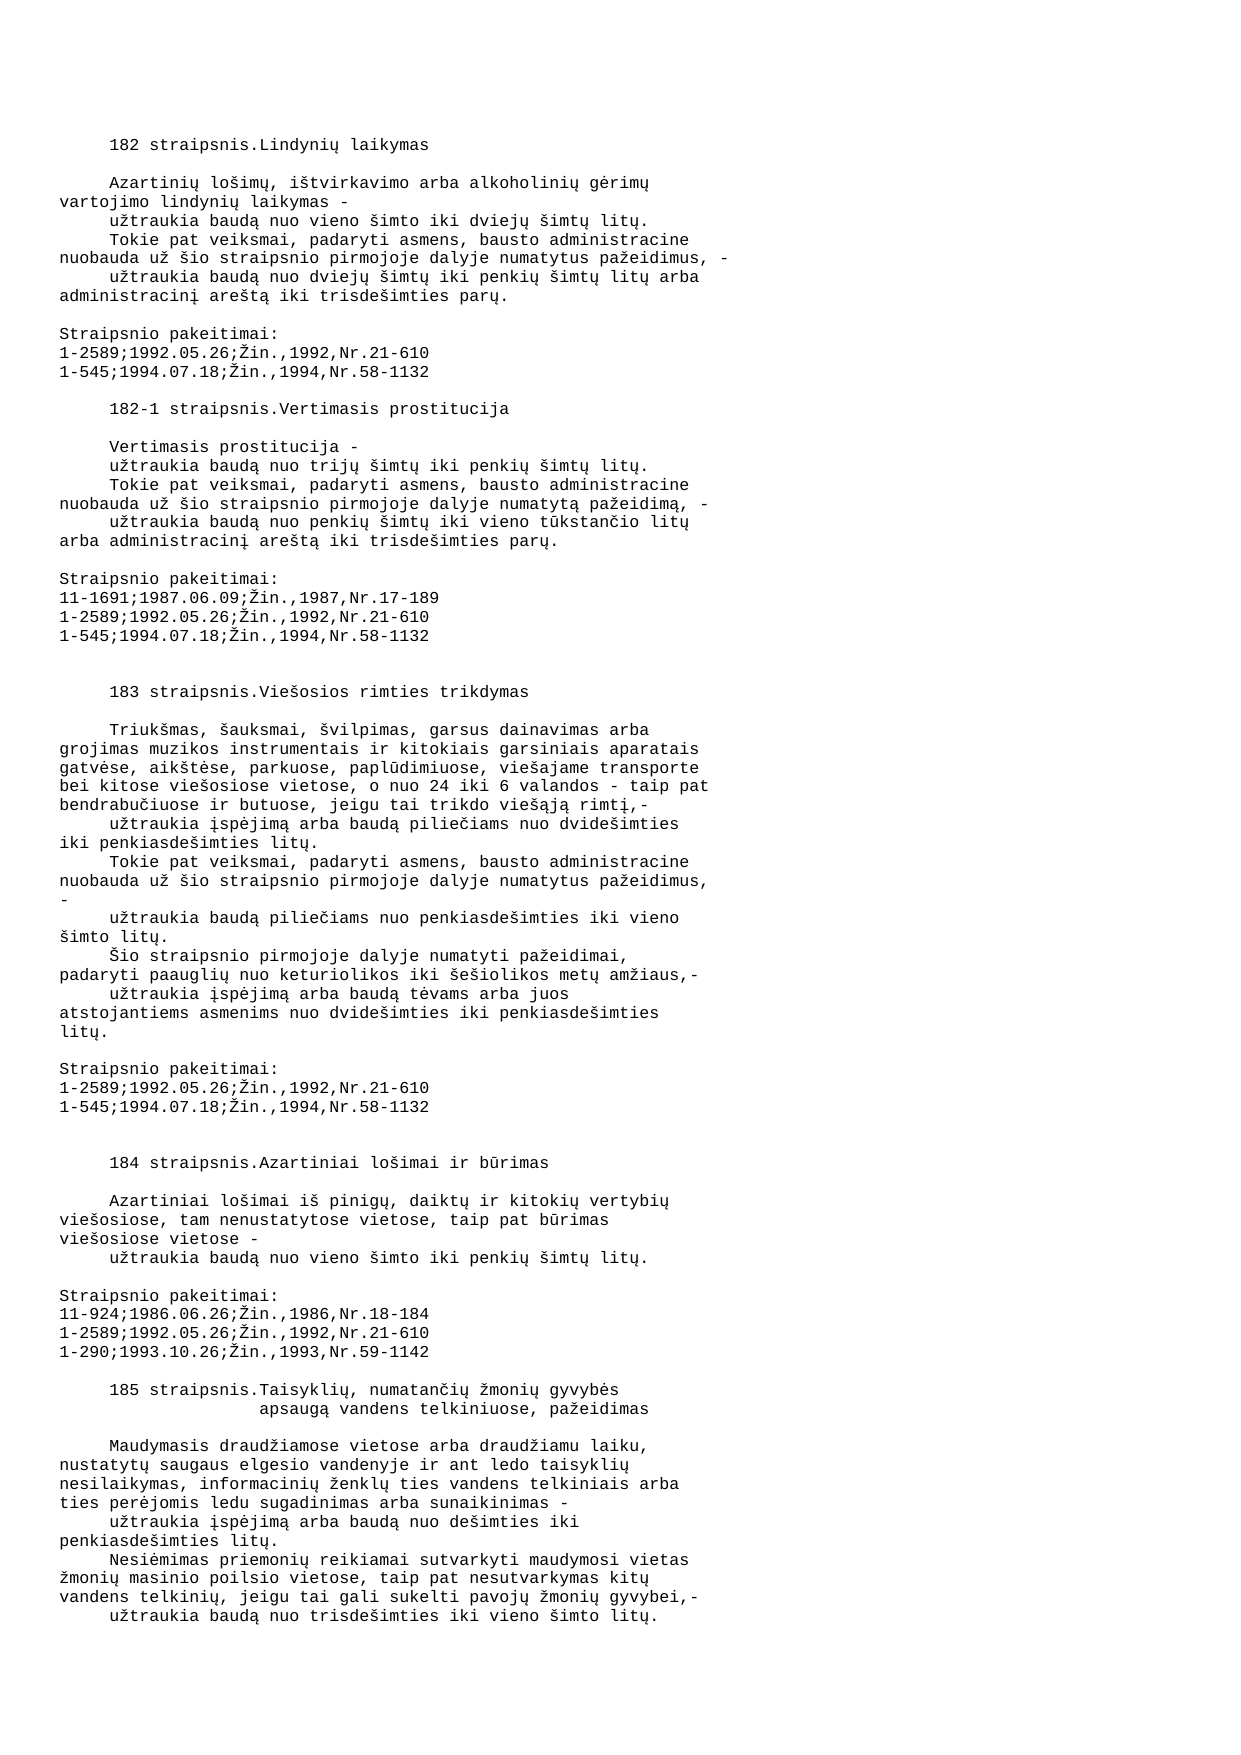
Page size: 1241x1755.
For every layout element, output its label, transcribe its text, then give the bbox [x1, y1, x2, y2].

text 1-545;1994.07.18;Žin.,1994,Nr.58-1132 [59, 1098, 1122, 1117]
text viešosiose, tam nenustatytose vietose, taip pat būrimas [59, 1212, 1122, 1231]
text nesilaikymas, informacinių ženklų ties vandens telkiniais arba [59, 1476, 1122, 1494]
text atstojantiems asmenims nuo dvidešimties iki penkiasdešimties [59, 1004, 1122, 1023]
text Azartinių lošimų, ištvirkavimo arba alkoholinių gėrimų [59, 175, 1122, 193]
text Straipsnio pakeitimai: [59, 571, 1122, 589]
text 11-1691;1987.06.09;Žin.,1987,Nr.17-189 [59, 589, 1122, 608]
text 182 straipsnis.Lindynių laikymas [59, 137, 1122, 156]
text 1-2589;1992.05.26;Žin.,1992,Nr.21-610 [59, 1325, 1122, 1344]
text užtraukia baudą piliečiams nuo penkiasdešimties iki vieno [59, 910, 1122, 929]
text administracinį areštą iki trisdešimties parų. [59, 288, 1122, 307]
text padaryti paauglių nuo keturiolikos iki šešiolikos metų amžiaus,- [59, 967, 1122, 985]
text Tokie pat veiksmai, padaryti asmens, bausto administracine [59, 231, 1122, 250]
text 11-924;1986.06.26;Žin.,1986,Nr.18-184 [59, 1306, 1122, 1325]
text gatvėse, aikštėse, parkuose, paplūdimiuose, viešajame transporte [59, 759, 1122, 778]
text litų. [59, 1023, 1122, 1042]
text nuobauda už šio straipsnio pirmojoje dalyje numatytą pažeidimą, - [59, 495, 1122, 514]
text 1-290;1993.10.26;Žin.,1993,Nr.59-1142 [59, 1344, 1122, 1362]
text užtraukia baudą nuo trijų šimtų iki penkių šimtų litų. [59, 457, 1122, 476]
text iki penkiasdešimties litų. [59, 834, 1122, 853]
text užtraukia baudą nuo penkių šimtų iki vieno tūkstančio litų [59, 514, 1122, 533]
text Nesiėmimas priemonių reikiamai sutvarkyti maudymosi vietas [59, 1551, 1122, 1570]
text Šio straipsnio pirmojoje dalyje numatyti pažeidimai, [59, 948, 1122, 967]
text vandens telkinių, jeigu tai gali sukelti pavojų žmonių gyvybei,- [59, 1589, 1122, 1608]
text arba administracinį areštą iki trisdešimties parų. [59, 533, 1122, 552]
text ties perėjomis ledu sugadinimas arba sunaikinimas - [59, 1494, 1122, 1513]
text 185 straipsnis.Taisyklių, numatančių žmonių gyvybės [59, 1381, 1122, 1400]
text Tokie pat veiksmai, padaryti asmens, bausto administracine [59, 853, 1122, 872]
text 1-545;1994.07.18;Žin.,1994,Nr.58-1132 [59, 627, 1122, 646]
text užtraukia įspėjimą arba baudą nuo dešimties iki [59, 1513, 1122, 1532]
text užtraukia baudą nuo vieno šimto iki penkių šimtų litų. [59, 1249, 1122, 1268]
text Azartiniai lošimai iš pinigų, daiktų ir kitokių vertybių [59, 1193, 1122, 1212]
text šimto litų. [59, 929, 1122, 948]
text viešosiose vietose - [59, 1231, 1122, 1249]
text Straipsnio pakeitimai: [59, 326, 1122, 344]
text - [59, 891, 1122, 910]
text užtraukia baudą nuo vieno šimto iki dviejų šimtų litų. [59, 212, 1122, 231]
text užtraukia baudą nuo trisdešimties iki vieno šimto litų. [59, 1608, 1122, 1626]
text užtraukia įspėjimą arba baudą tėvams arba juos [59, 985, 1122, 1004]
text penkiasdešimties litų. [59, 1532, 1122, 1551]
text žmonių masinio poilsio vietose, taip pat nesutvarkymas kitų [59, 1570, 1122, 1589]
text 1-2589;1992.05.26;Žin.,1992,Nr.21-610 [59, 608, 1122, 627]
text grojimas muzikos instrumentais ir kitokiais garsiniais aparatais [59, 740, 1122, 759]
text nuobauda už šio straipsnio pirmojoje dalyje numatytus pažeidimus, - [59, 250, 1122, 269]
text užtraukia įspėjimą arba baudą piliečiams nuo dvidešimties [59, 816, 1122, 834]
text Maudymasis draudžiamose vietose arba draudžiamu laiku, [59, 1438, 1122, 1457]
text 184 straipsnis.Azartiniai lošimai ir būrimas [59, 1155, 1122, 1174]
text 1-545;1994.07.18;Žin.,1994,Nr.58-1132 [59, 363, 1122, 382]
text Triukšmas, šauksmai, švilpimas, garsus dainavimas arba [59, 721, 1122, 740]
text 182-1 straipsnis.Vertimasis prostitucija [59, 401, 1122, 420]
text užtraukia baudą nuo dviejų šimtų iki penkių šimtų litų arba [59, 269, 1122, 288]
text apsaugą vandens telkiniuose, pažeidimas [59, 1400, 1122, 1419]
text bendrabučiuose ir butuose, jeigu tai trikdo viešąją rimtį,- [59, 797, 1122, 816]
text nustatytų saugaus elgesio vandenyje ir ant ledo taisyklių [59, 1457, 1122, 1476]
text nuobauda už šio straipsnio pirmojoje dalyje numatytus pažeidimus, [59, 872, 1122, 891]
text 1-2589;1992.05.26;Žin.,1992,Nr.21-610 [59, 344, 1122, 363]
text Tokie pat veiksmai, padaryti asmens, bausto administracine [59, 476, 1122, 495]
text 183 straipsnis.Viešosios rimties trikdymas [59, 684, 1122, 703]
text vartojimo lindynių laikymas - [59, 193, 1122, 212]
text Straipsnio pakeitimai: [59, 1287, 1122, 1306]
text Straipsnio pakeitimai: [59, 1061, 1122, 1080]
text bei kitose viešosiose vietose, o nuo 24 iki 6 valandos - taip pat [59, 778, 1122, 797]
text 1-2589;1992.05.26;Žin.,1992,Nr.21-610 [59, 1080, 1122, 1098]
text Vertimasis prostitucija - [59, 439, 1122, 457]
